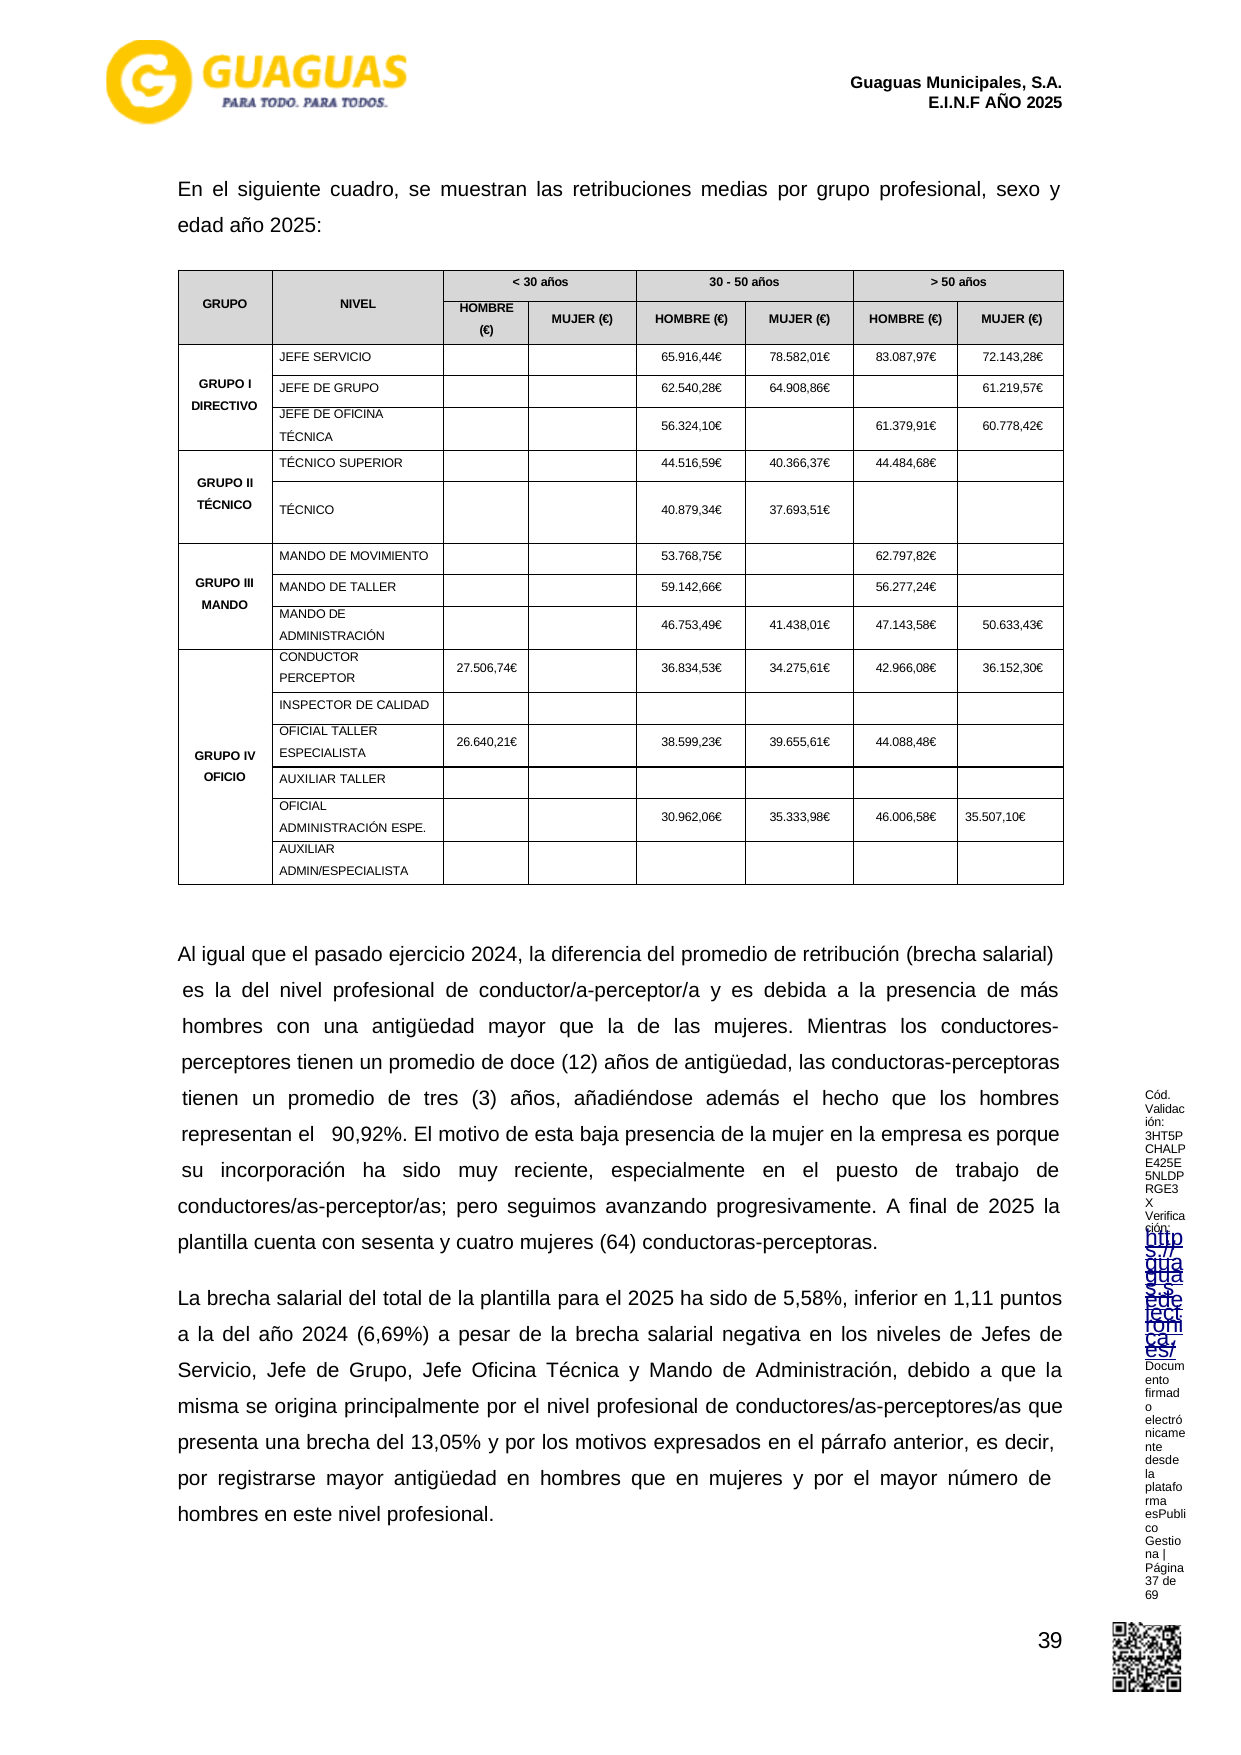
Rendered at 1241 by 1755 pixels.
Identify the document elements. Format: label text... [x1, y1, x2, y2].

table_cell CONDUCTOR PERCEPTOR [273, 650, 443, 692]
table_cell [444, 345, 528, 375]
table_cell [444, 693, 528, 723]
table_cell [529, 725, 636, 766]
table_cell GRUPO I DIRECTIVO [179, 345, 272, 450]
table_cell [958, 451, 1063, 481]
table_cell [854, 376, 957, 407]
table_cell 47.143,58€ [854, 607, 957, 649]
table_cell [529, 451, 636, 481]
table_cell [444, 408, 528, 450]
table_cell 53.768,75€ [637, 544, 745, 574]
table_cell HOMBRE (€) [637, 302, 745, 344]
text En el siguiente cuadro, se muestran las retribuciones medias por grupo profesional, sexo y edad año 2025: [177, 177, 1067, 237]
table_cell [529, 693, 636, 723]
table_cell [958, 842, 1063, 884]
table_cell MUJER (€) [529, 302, 636, 344]
text representan el 90,92%. El motivo de esta baja presencia de la mujer en la empresa es porque [37, 1122, 1143, 1146]
table_header 30 - 50 años [637, 271, 853, 301]
table_cell JEFE DE OFICINA TÉCNICA [273, 408, 443, 450]
table_cell [529, 544, 636, 574]
table_cell [854, 693, 957, 723]
table_cell 56.277,24€ [854, 575, 957, 606]
table_cell 30.962,06€ [637, 799, 745, 841]
table_cell 27.506,74€ [444, 650, 528, 692]
table_cell 44.484,68€ [854, 451, 957, 481]
table_cell [746, 575, 853, 606]
text perceptores tienen un promedio de doce (12) años de antigüedad, las conductoras-perceptoras [37, 1050, 1203, 1074]
table_cell JEFE SERVICIO [273, 345, 443, 375]
table_cell [529, 482, 636, 543]
table_cell GRUPO IV OFICIO [179, 650, 272, 884]
table_cell MANDO DE TALLER [273, 575, 443, 606]
table_cell MANDO DE ADMINISTRACIÓN [273, 607, 443, 649]
table_cell [444, 842, 528, 884]
table_cell [444, 451, 528, 481]
table_cell [444, 768, 528, 798]
table_cell 46.006,58€ [854, 799, 957, 841]
table_cell [746, 768, 853, 798]
table_cell 60.778,42€ [958, 408, 1063, 450]
text Al igual que el pasado ejercicio 2024, la diferencia del promedio de retribución (brecha salarial) [177, 942, 1203, 966]
table_cell [529, 799, 636, 841]
table_cell [637, 768, 745, 798]
table_cell [854, 768, 957, 798]
table_cell GRUPO III MANDO [179, 544, 272, 649]
table_cell [958, 725, 1063, 766]
text Cód. Validación: 3HT5PCHALPE425E5NLDPRGE3X [1145, 1089, 1186, 1210]
table_cell [444, 376, 528, 407]
text conductores/as-perceptor/as; pero seguimos avanzando progresivamente. A final de 2025 la plantilla cuenta con sesenta y cuatro mujeres (64) conductoras-perceptoras. [177, 1194, 1067, 1254]
table_cell 83.087,97€ [854, 345, 957, 375]
table_cell 42.966,08€ [854, 650, 957, 692]
table_cell 36.834,53€ [637, 650, 745, 692]
table_cell 39.655,61€ [746, 725, 853, 766]
table_header < 30 años [444, 271, 636, 301]
table_cell 72.143,28€ [958, 345, 1063, 375]
table_cell [529, 376, 636, 407]
table_cell 56.324,10€ [637, 408, 745, 450]
table_cell 62.797,82€ [854, 544, 957, 574]
table_cell 61.219,57€ [958, 376, 1063, 407]
table_cell MUJER (€) [958, 302, 1063, 344]
text Verificación: https://guaguas.sedelectronica.es/ [1145, 1210, 1186, 1360]
text Documento firmado electrónicamente desde la plataforma esPublico Gestiona | Página 37 de 69 [1145, 1360, 1186, 1602]
table_cell [529, 575, 636, 606]
table_cell 59.142,66€ [637, 575, 745, 606]
table_cell 50.633,43€ [958, 607, 1063, 649]
table_cell [444, 575, 528, 606]
table_cell [958, 544, 1063, 574]
table_cell 41.438,01€ [746, 607, 853, 649]
table_cell 44.516,59€ [637, 451, 745, 481]
table_cell [529, 650, 636, 692]
table_cell 44.088,48€ [854, 725, 957, 766]
table_cell 36.152,30€ [958, 650, 1063, 692]
table_cell [444, 544, 528, 574]
table_cell [854, 842, 957, 884]
table_cell AUXILIAR ADMIN/ESPECIALISTA [273, 842, 443, 884]
table_cell [529, 842, 636, 884]
table_cell [958, 693, 1063, 723]
table_cell 62.540,28€ [637, 376, 745, 407]
table_cell OFICIAL TALLER ESPECIALISTA [273, 725, 443, 766]
table_cell [637, 693, 745, 723]
text es la del nivel profesional de conductor/a-perceptor/a y es debida a la presencia de más [38, 978, 1203, 1002]
table_cell [854, 482, 957, 543]
table_cell [444, 607, 528, 649]
table_cell MANDO DE MOVIMIENTO [273, 544, 443, 574]
table_cell MUJER (€) [746, 302, 853, 344]
table_cell 40.366,37€ [746, 451, 853, 481]
table_cell 40.879,34€ [637, 482, 745, 543]
table_cell 34.275,61€ [746, 650, 853, 692]
table_cell TÉCNICO [273, 482, 443, 543]
table_cell 35.333,98€ [746, 799, 853, 841]
table_cell 65.916,44€ [637, 345, 745, 375]
table_cell [746, 544, 853, 574]
table_cell 37.693,51€ [746, 482, 853, 543]
table_cell TÉCNICO SUPERIOR [273, 451, 443, 481]
text su incorporación ha sido muy reciente, especialmente en el puesto de trabajo de [37, 1158, 1143, 1182]
table_cell HOMBRE (€) [444, 302, 528, 344]
table_header > 50 años [854, 271, 1063, 301]
table_header GRUPO [179, 271, 272, 344]
table_cell INSPECTOR DE CALIDAD [273, 693, 443, 723]
table_cell [637, 842, 745, 884]
table_cell [444, 482, 528, 543]
table_cell [746, 693, 853, 723]
table_cell 26.640,21€ [444, 725, 528, 766]
table_cell AUXILIAR TALLER [273, 768, 443, 798]
table_cell [529, 768, 636, 798]
table_cell 61.379,91€ [854, 408, 957, 450]
table_cell [444, 799, 528, 841]
table_cell 78.582,01€ [746, 345, 853, 375]
table_cell [529, 607, 636, 649]
table_cell GRUPO II TÉCNICO [179, 451, 272, 543]
table_cell 64.908,86€ [746, 376, 853, 407]
text tienen un promedio de tres (3) años, añadiéndose además el hecho que los hombres [38, 1086, 1203, 1625]
table_cell [958, 575, 1063, 606]
table_cell 46.753,49€ [637, 607, 745, 649]
text hombres con una antigüedad mayor que la de las mujeres. Mientras los conductores- [38, 1014, 1203, 1038]
table_cell JEFE DE GRUPO [273, 376, 443, 407]
table_cell [529, 345, 636, 375]
table_cell [746, 408, 853, 450]
table_cell HOMBRE (€) [854, 302, 957, 344]
text por registrarse mayor antigüedad en hombres que en mujeres y por el mayor número de hombres en este nivel profesional. [177, 1466, 1067, 1526]
table_cell [958, 768, 1063, 798]
table_cell 38.599,23€ [637, 725, 745, 766]
table_cell [746, 842, 853, 884]
table_cell OFICIAL ADMINISTRACIÓN ESPE. [273, 799, 443, 841]
table_cell 35.507,10€ [958, 799, 1063, 841]
table_cell [958, 482, 1063, 543]
table_header NIVEL [273, 271, 443, 344]
text La brecha salarial del total de la plantilla para el 2025 ha sido de 5,58%, inferior en 1,11 puntos a la del año 2024 (6,69%) a pesar de la brecha salarial negativa en los niveles de Jefes de Servicio, Jefe de Grupo, Jefe Oficina Técnica y Mando de Administración, debido a que la misma se origina principalmente por el nivel profesional de conductores/as-perceptores/as que presenta una brecha del 13,05% y por los motivos expresados en el párrafo anterior, es decir, [177, 1286, 1064, 1454]
table_cell [529, 408, 636, 450]
